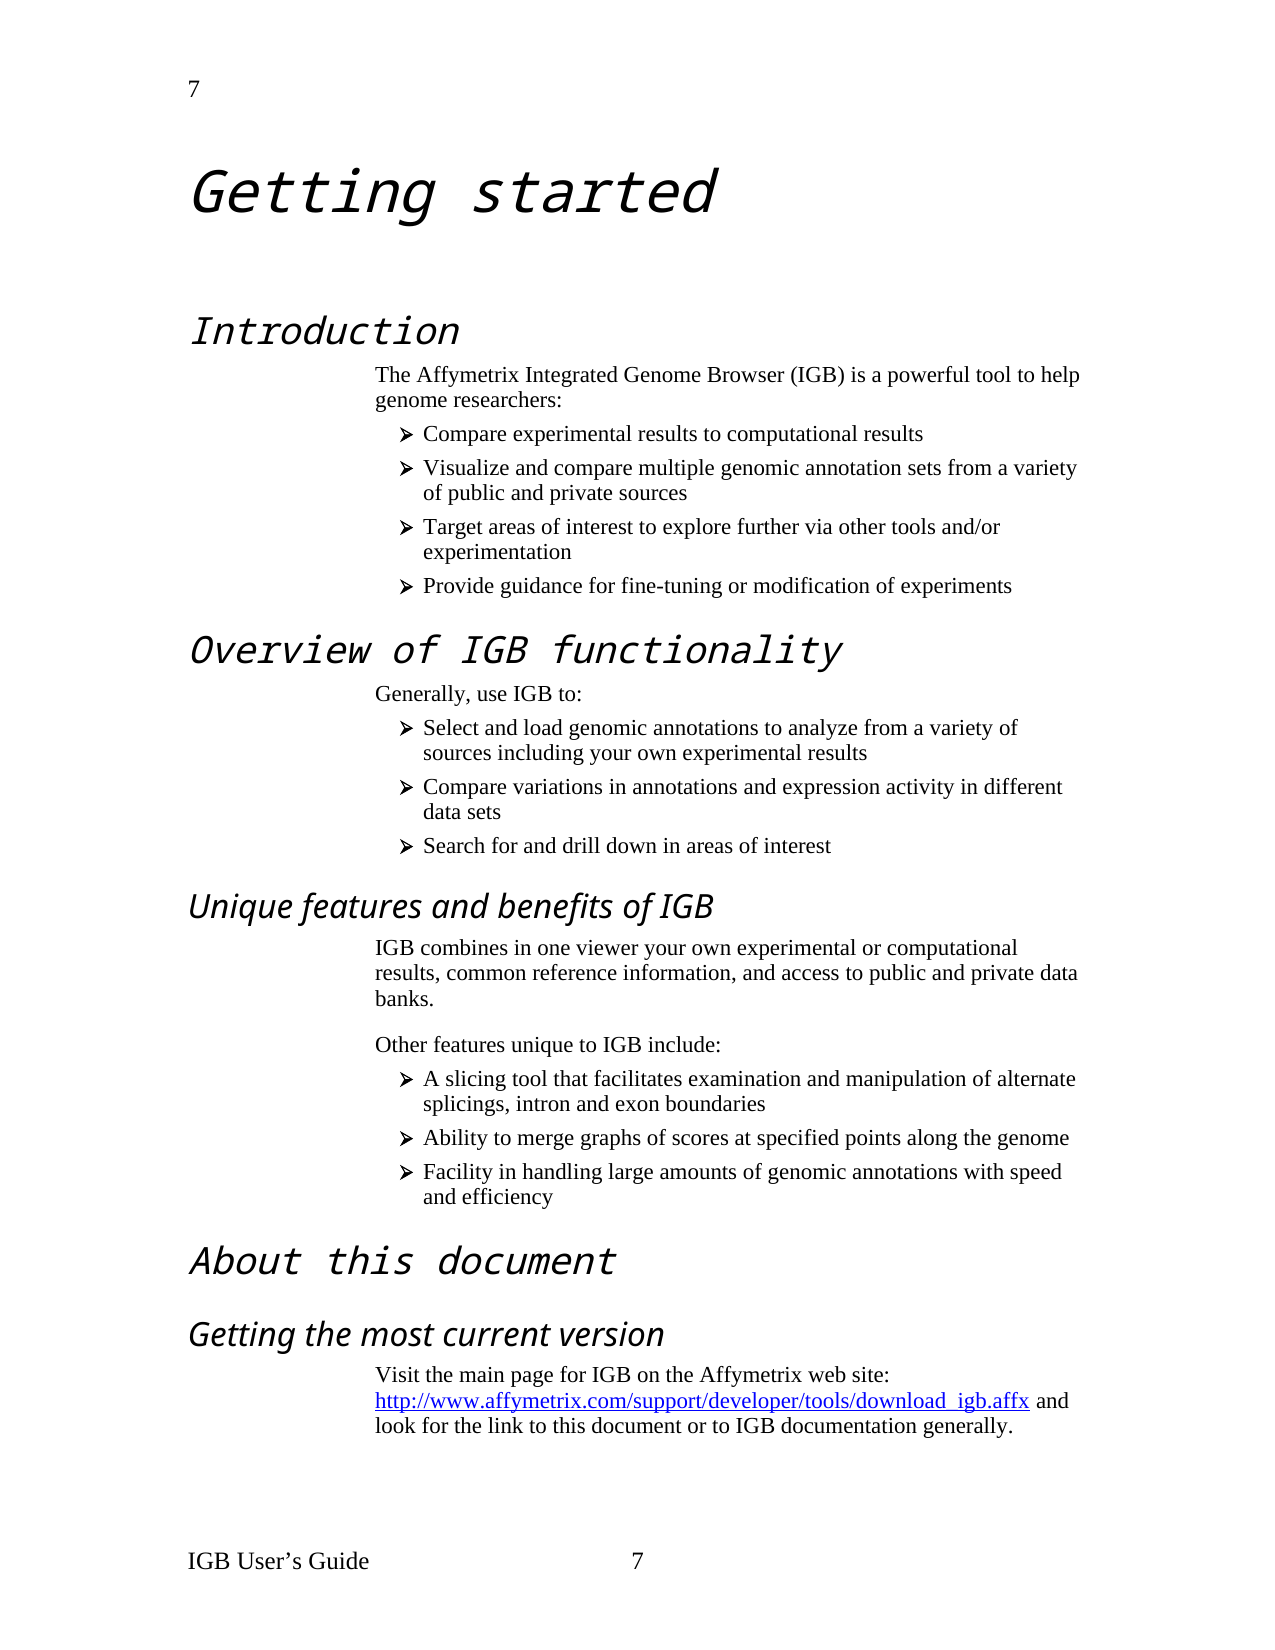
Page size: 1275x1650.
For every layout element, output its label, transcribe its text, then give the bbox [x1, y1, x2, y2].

text Generally, use IGB to: [375, 681, 1087, 706]
list Facility in handling large amounts of genomic annotations with speed and efficiency [399, 1159, 1087, 1209]
subtitle Getting started [187, 150, 1087, 229]
list Provide guidance for fine-tuning or modification of experiments [399, 573, 1087, 598]
subtitle Unique features and benefits of IGB [187, 883, 1087, 929]
list Ability to merge graphs of scores at specified points along the genome [399, 1125, 1087, 1150]
subtitle About this document [187, 1234, 1087, 1286]
text IGB combines in one viewer your own experimental or computational results, common reference information, and access to public and private data banks. [375, 935, 1087, 1011]
list A slicing tool that facilitates examination and manipulation of alternate splicings, intron and exon boundaries [399, 1066, 1087, 1117]
text Other features unique to IGB include: [375, 1032, 1087, 1057]
list Search for and drill down in areas of interest [399, 833, 1087, 858]
list Visualize and compare multiple genomic annotation sets from a variety of public and private sources [399, 455, 1087, 506]
list Target areas of interest to explore further via other tools and/or experimentation [399, 514, 1087, 565]
list Compare variations in annotations and expression activity in different data sets [399, 774, 1087, 824]
subtitle Introduction [187, 304, 1087, 356]
subtitle Overview of IGB functionality [187, 623, 1087, 674]
text The Affymetrix Integrated Genome Browser (IGB) is a powerful tool to help genome researchers: [375, 362, 1087, 413]
text Visit the main page for IGB on the Affymetrix web site: http://www.affymetrix.com/support/developer/tools/download_igb.affx and look for the link to this document or to IGB documentation generally. [375, 1362, 1087, 1438]
list Select and load genomic annotations to analyze from a variety of sources including your own experimental results [399, 714, 1087, 765]
list Compare experimental results to computational results [399, 421, 1087, 446]
subtitle Getting the most current version [187, 1311, 1087, 1356]
